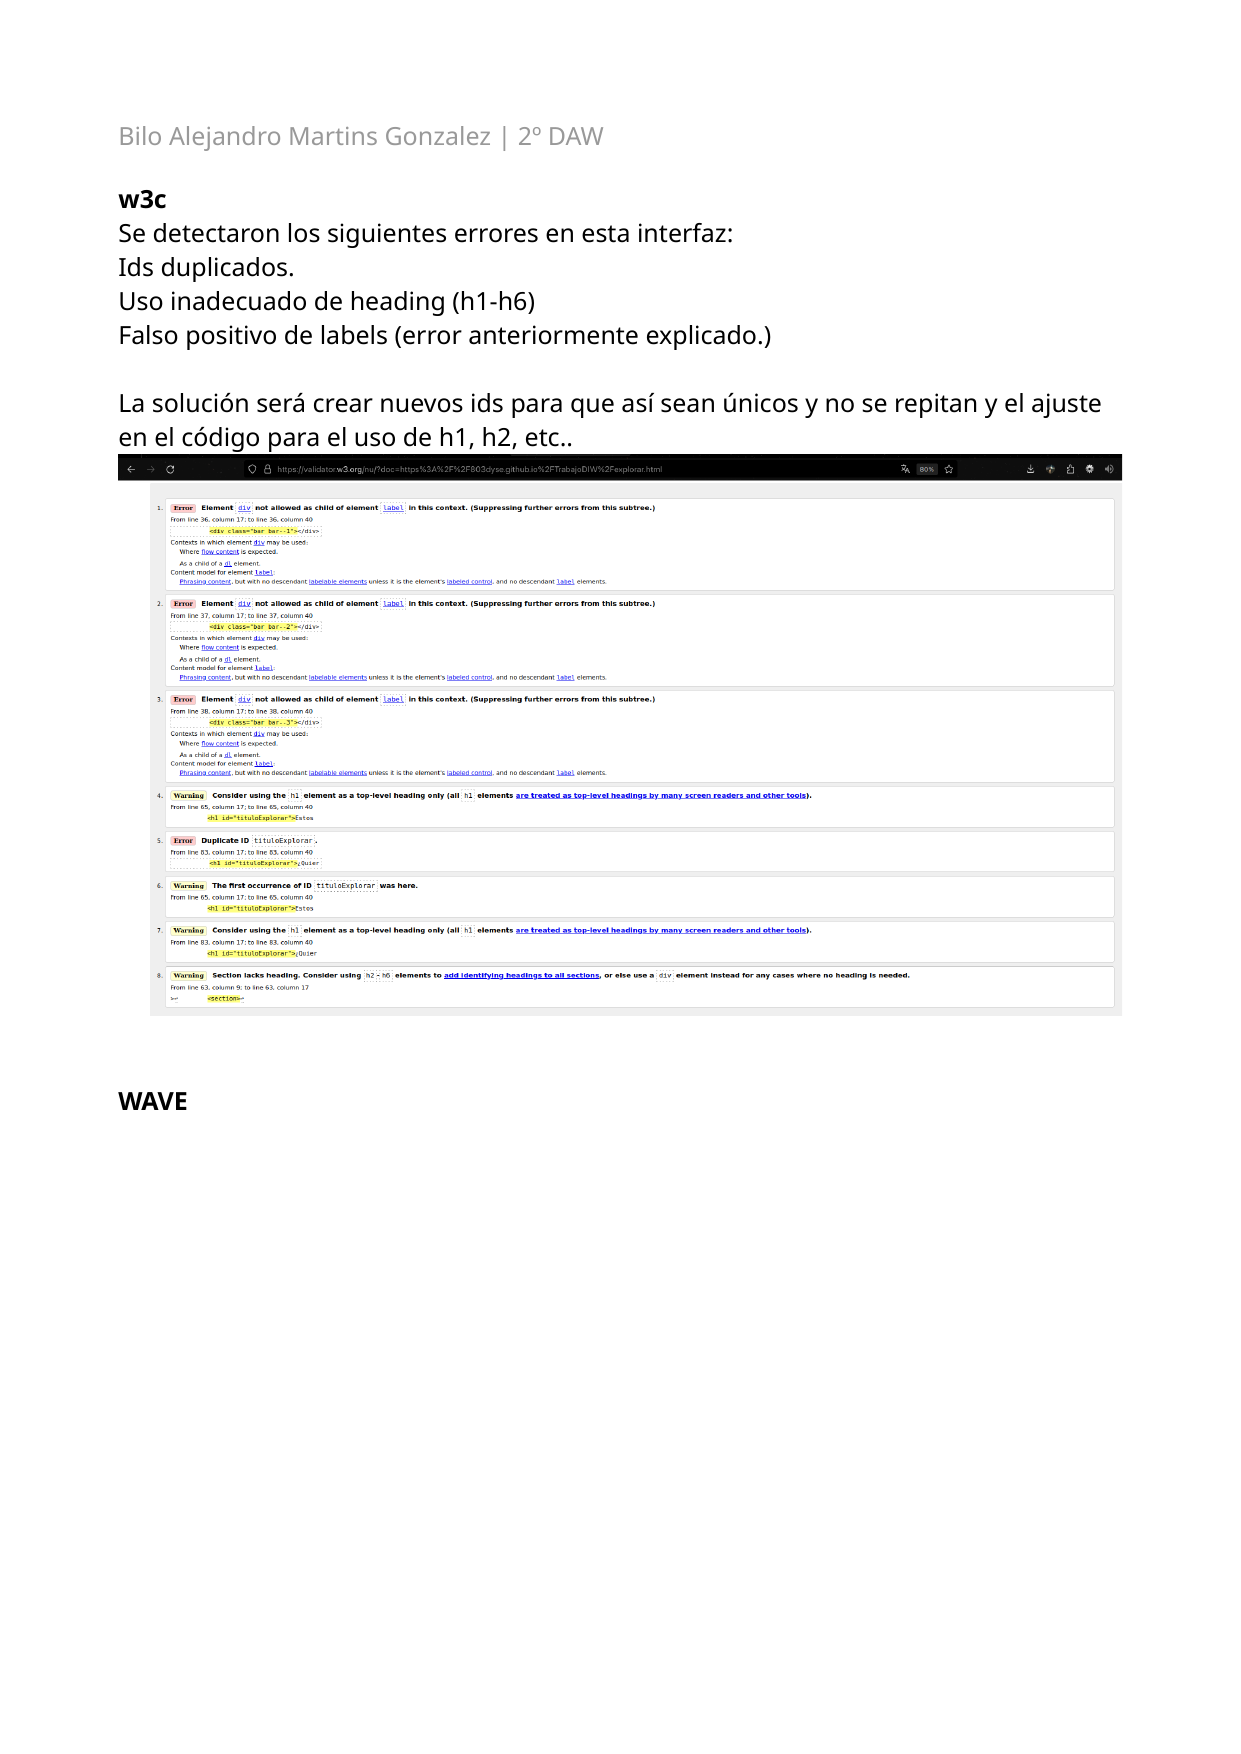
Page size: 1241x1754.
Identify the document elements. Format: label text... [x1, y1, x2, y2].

text Uso inadecuado de heading (h1-h6) [118, 284, 1122, 318]
text La solución será crear nuevos ids para que así sean únicos y no se repitan y el ajuste en el código para el uso de h1, h2, etc.. [118, 386, 1122, 454]
picture [118, 454, 1123, 1016]
text Se detectaron los siguientes errores en esta interfaz: [118, 216, 1122, 250]
text WAVE [118, 1083, 1122, 1117]
text Falso positivo de labels (error anteriormente explicado.) [118, 318, 1122, 352]
text w3c [118, 182, 1122, 216]
text Ids duplicados. [118, 250, 1122, 284]
